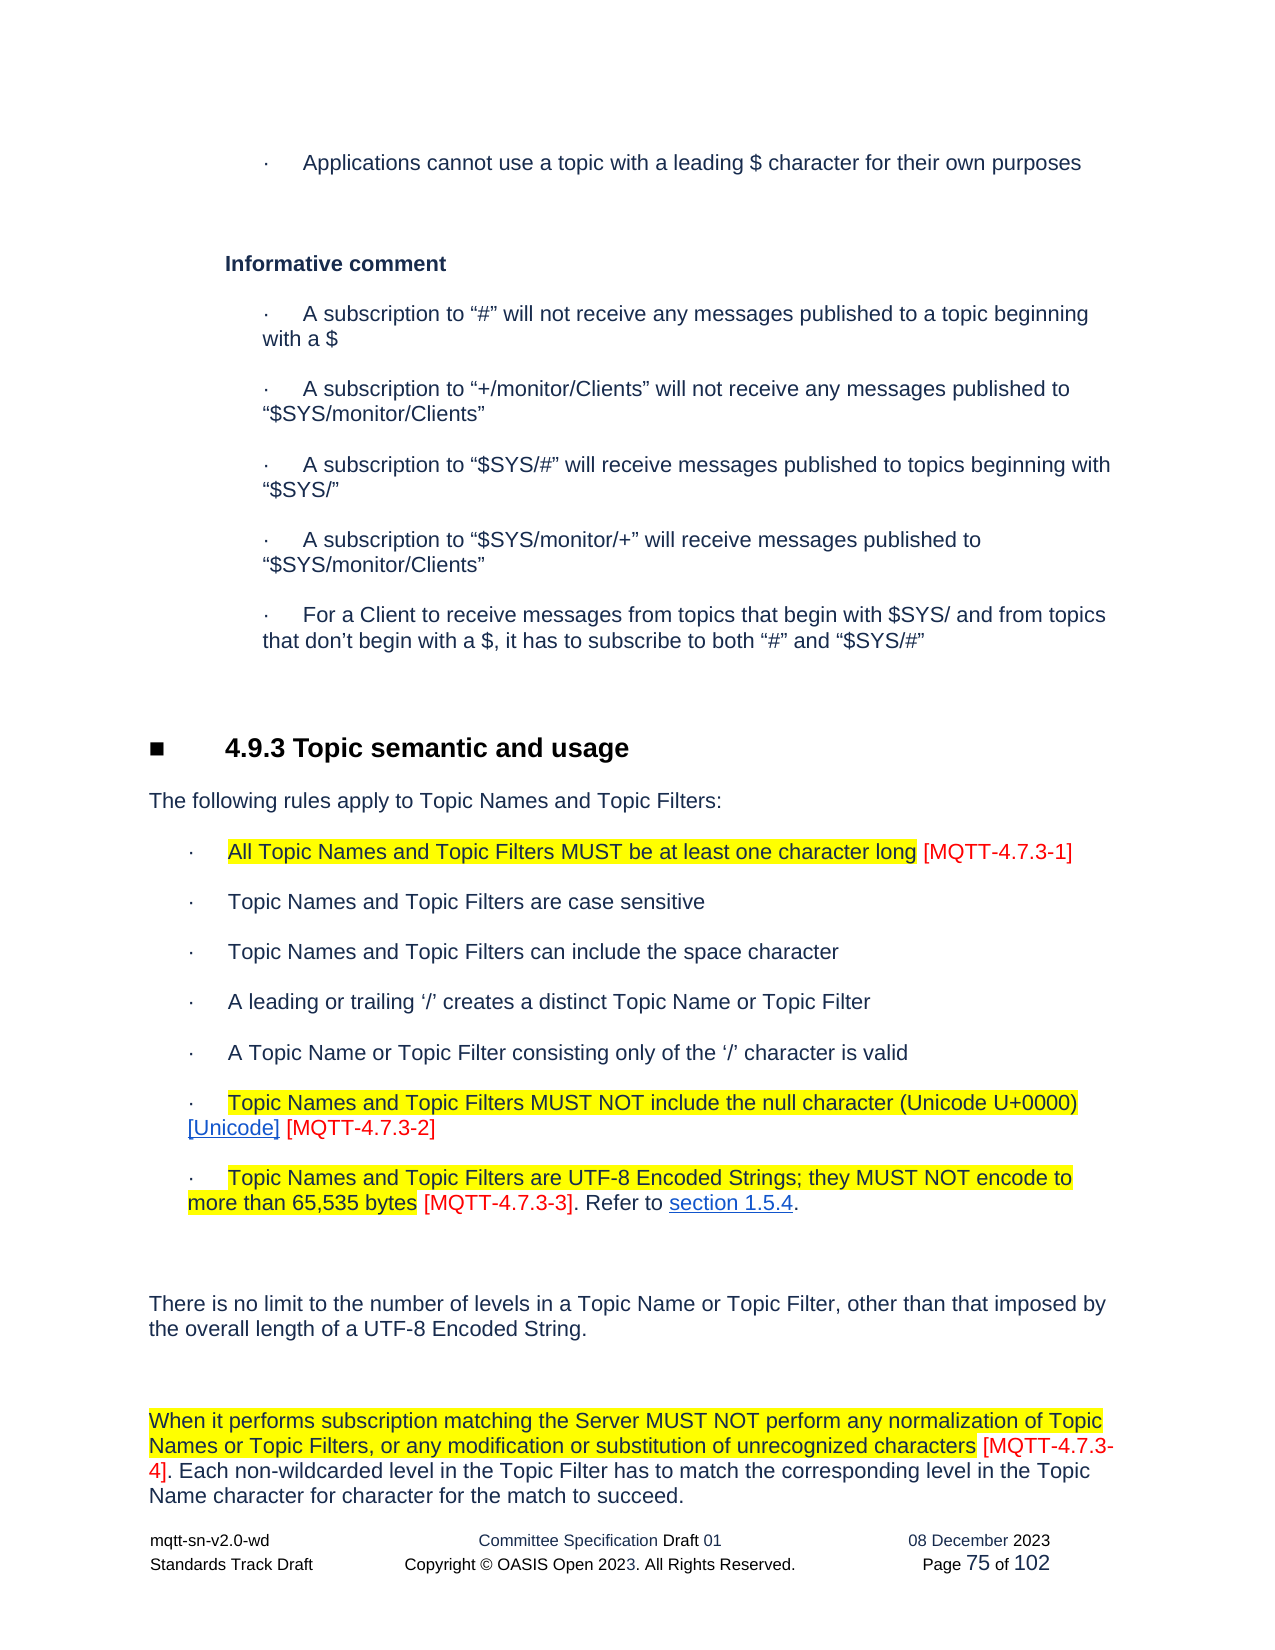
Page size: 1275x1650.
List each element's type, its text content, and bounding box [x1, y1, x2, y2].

text · A subscription to “$SYS/#” will receive messages published to topics beginning with “$SYS/” [262, 451, 1124, 502]
text The following rules apply to Topic Names and Topic Filters: [148, 788, 1124, 813]
text · A subscription to “+/monitor/Clients” will not receive any messages published to “$SYS/monitor/Clients” [262, 376, 1124, 426]
text · Topic Names and Topic Filters MUST NOT include the null character (Unicode U+0000) [Unicode] [MQTT-4.7.3-2] [187, 1089, 1124, 1140]
text · A leading or trailing ‘/’ creates a distinct Topic Name or Topic Filter [187, 989, 1124, 1014]
text · Topic Names and Topic Filters are case sensitive [187, 889, 1124, 914]
text · All Topic Names and Topic Filters MUST be at least one character long [MQTT-4.7.3-1] [187, 838, 1124, 864]
text Informative comment [225, 250, 1124, 276]
text · Topic Names and Topic Filters are UTF-8 Encoded Strings; they MUST NOT encode to more than 65,535 bytes [MQTT-4.7.3-3]. Refer to section 1.5.4. [187, 1165, 1124, 1215]
text · Applications cannot use a topic with a leading $ character for their own purposes [262, 150, 1124, 175]
text · Topic Names and Topic Filters can include the space character [187, 939, 1124, 964]
text · For a Client to receive messages from topics that begin with $SYS/ and from topics that don’t begin with a $, it has to subscribe to both “#” and “$SYS/#” [262, 602, 1124, 653]
subtitle 4.9.3 Topic semantic and usage [148, 732, 1022, 763]
text · A subscription to “#” will not receive any messages published to a topic beginning with a $ [262, 301, 1124, 351]
text There is no limit to the number of levels in a Topic Name or Topic Filter, other than that imposed by the overall length of a UTF-8 Encoded String. [148, 1291, 1124, 1341]
text · A subscription to “$SYS/monitor/+” will receive messages published to “$SYS/monitor/Clients” [262, 527, 1124, 577]
text When it performs subscription matching the Server MUST NOT perform any normalization of Topic Names or Topic Filters, or any modification or substitution of unrecognized characters [MQTT-4.7.3-4]. Each non-wildcarded level in the Topic Filter has to match the corresponding level in the Topic Name character for character for the match to succeed. [148, 1408, 1124, 1509]
text · A Topic Name or Topic Filter consisting only of the ‘/’ character is valid [187, 1039, 1124, 1064]
